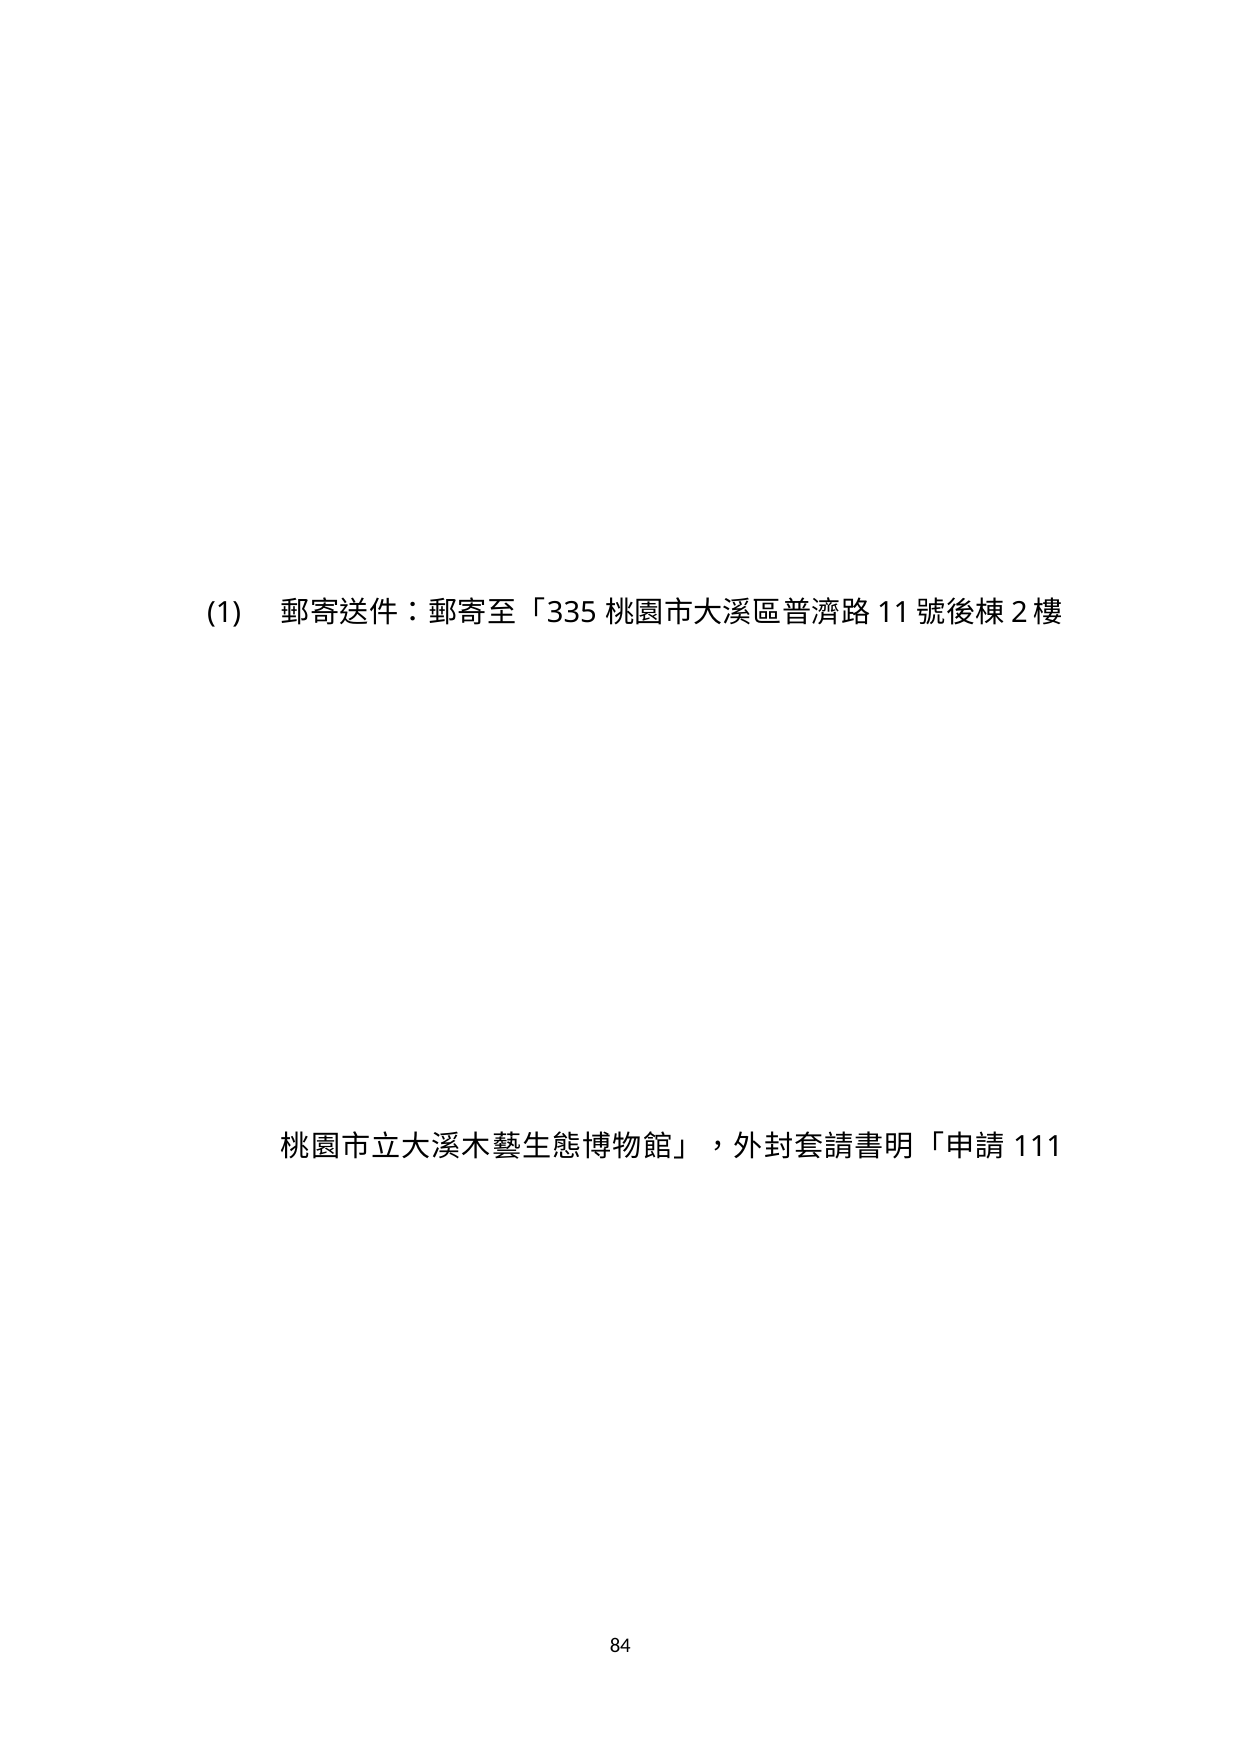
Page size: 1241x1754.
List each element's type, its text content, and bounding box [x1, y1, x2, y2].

list 郵寄送件：郵寄至「335 桃園市大溪區普濟路11號後棟2樓 桃園市立大溪木藝生態博物館」，外封套請書明「申請111 [207, 342, 1063, 1412]
